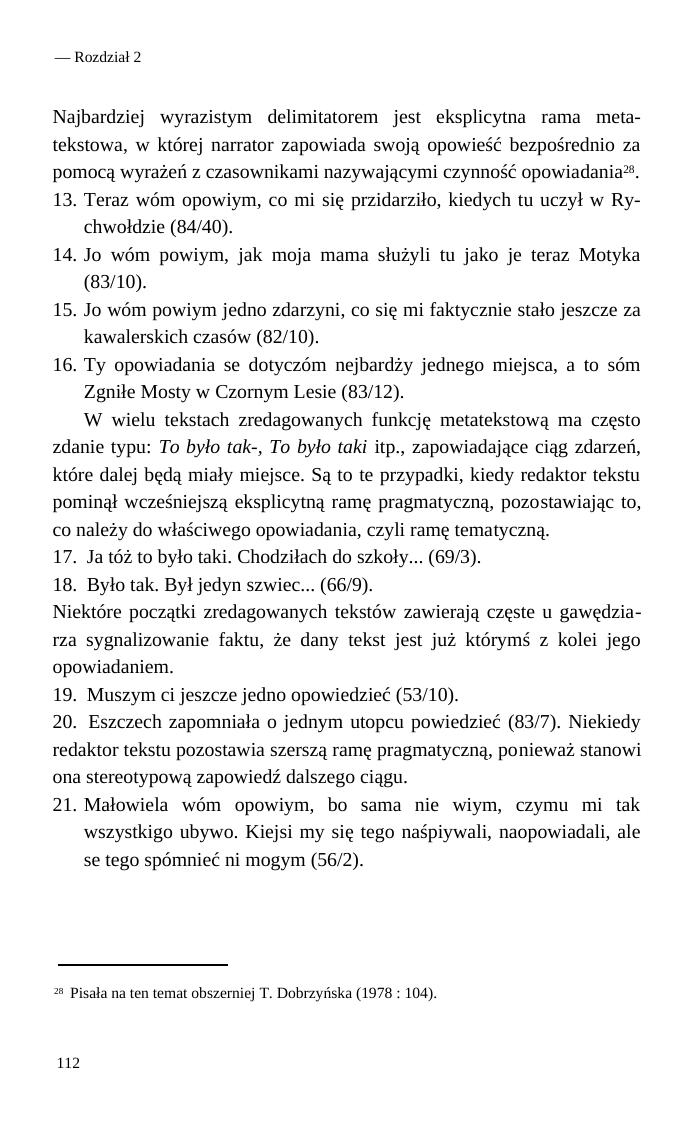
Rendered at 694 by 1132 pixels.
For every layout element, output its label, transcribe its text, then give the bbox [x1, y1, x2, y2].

text Niektóre początki zredagowanych tekstów zawierają częste u gawędzia­rza sygnalizowanie faktu, że dany tekst jest już którymś z kolei jego opowiadaniem. [52, 600, 641, 678]
list Ty opowiadania se dotyczóm nejbardży jednego miejsca, a to sóm Zgniłe Mosty w Czornym Lesie (83/12). [52, 353, 641, 403]
text W wielu tekstach zredagowanych funkcję metatekstową ma często zdanie typu: To było tak-, To było taki itp., zapowiadające ciąg zdarzeń, które dalej będą miały miejsce. Są to te przypadki, kiedy redaktor tekstu pominął wcześniejszą eksplicytną ramę pragmatyczną, pozo­stawiając to, co należy do właściwego opowiadania, czyli ramę tema­tyczną. [52, 408, 641, 541]
list Jo wóm powiym, jak moja mama służyli tu jako je teraz Motyka (83/10). [52, 243, 641, 293]
list Ja tóż to było taki. Chodziłach do szkoły... (69/3). [52, 545, 641, 568]
list Jo wóm powiym jedno zdarzyni, co się mi faktycznie stało jeszcze za kawalerskich czasów (82/10). [52, 298, 641, 348]
list Małowiela wóm opowiym, bo sama nie wiym, czymu mi tak wszystkigo ubywo. Kiejsi my się tego naśpiywali, naopowiadali, ale se tego spómnieć ni mogym (56/2). [52, 793, 641, 871]
list Muszym ci jeszcze jedno opowiedzieć (53/10). [52, 683, 641, 706]
list Eszczech zapomniała o jednym utopcu powiedzieć (83/7). Niekiedy redaktor tekstu pozostawia szerszą ramę pragmatyczną, po­nieważ stanowi ona stereotypową zapowiedź dalszego ciągu. [52, 710, 641, 788]
list Było tak. Był jedyn szwiec... (66/9). [52, 573, 641, 596]
text Najbardziej wyrazistym delimitatorem jest eksplicytna rama meta- tekstowa, w której narrator zapowiada swoją opowieść bezpośrednio za pomocą wyrażeń z czasownikami nazywającymi czynność opowia­dania28. [52, 105, 641, 183]
text 112 [56, 1054, 84, 1072]
text — Rozdział 2 [54, 48, 148, 66]
text 28 Pisała na ten temat obszerniej T. Dobrzyńska (1978 : 104). [54, 984, 487, 1002]
list Teraz wóm opowiym, co mi się przidarziło, kiedych tu uczył w Ry- chwołdzie (84/40). [52, 188, 641, 238]
